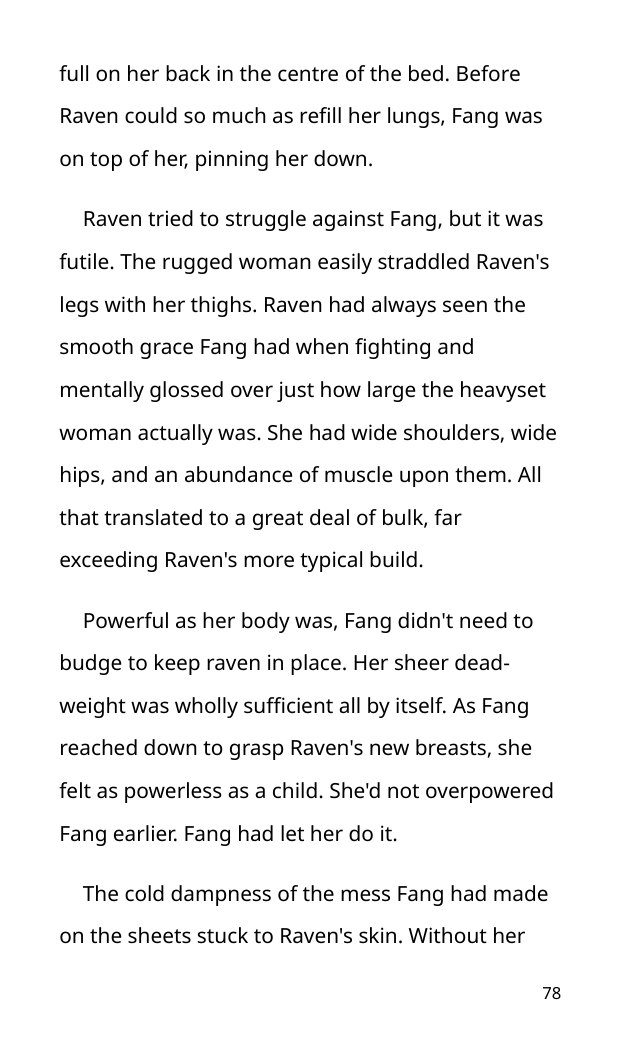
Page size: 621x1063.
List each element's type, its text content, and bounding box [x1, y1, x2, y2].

text full on her back in the centre of the bed. Before Raven could so much as refill her lungs, Fang was on top of her, pinning her down. [59, 59, 561, 173]
text The cold dampness of the mess Fang had made on the sheets stuck to Raven's skin. Without her [59, 879, 561, 950]
text Powerful as her body was, Fang didn't need to budge to keep raven in place. Her sheer dead-weight was wholly sufficient all by itself. As Fang reached down to grasp Raven's new breasts, she felt as powerless as a child. She'd not overpowered Fang earlier. Fang had let her do it. [59, 606, 561, 847]
text Raven tried to struggle against Fang, but it was futile. The rugged woman easily straddled Raven's legs with her thighs. Raven had always seen the smooth grace Fang had when fighting and mentally glossed over just how large the heavyset woman actually was. She had wide shoulders, wide hips, and an abundance of muscle upon them. All that translated to a great deal of bulk, far exceeding Raven's more typical build. [59, 204, 561, 574]
